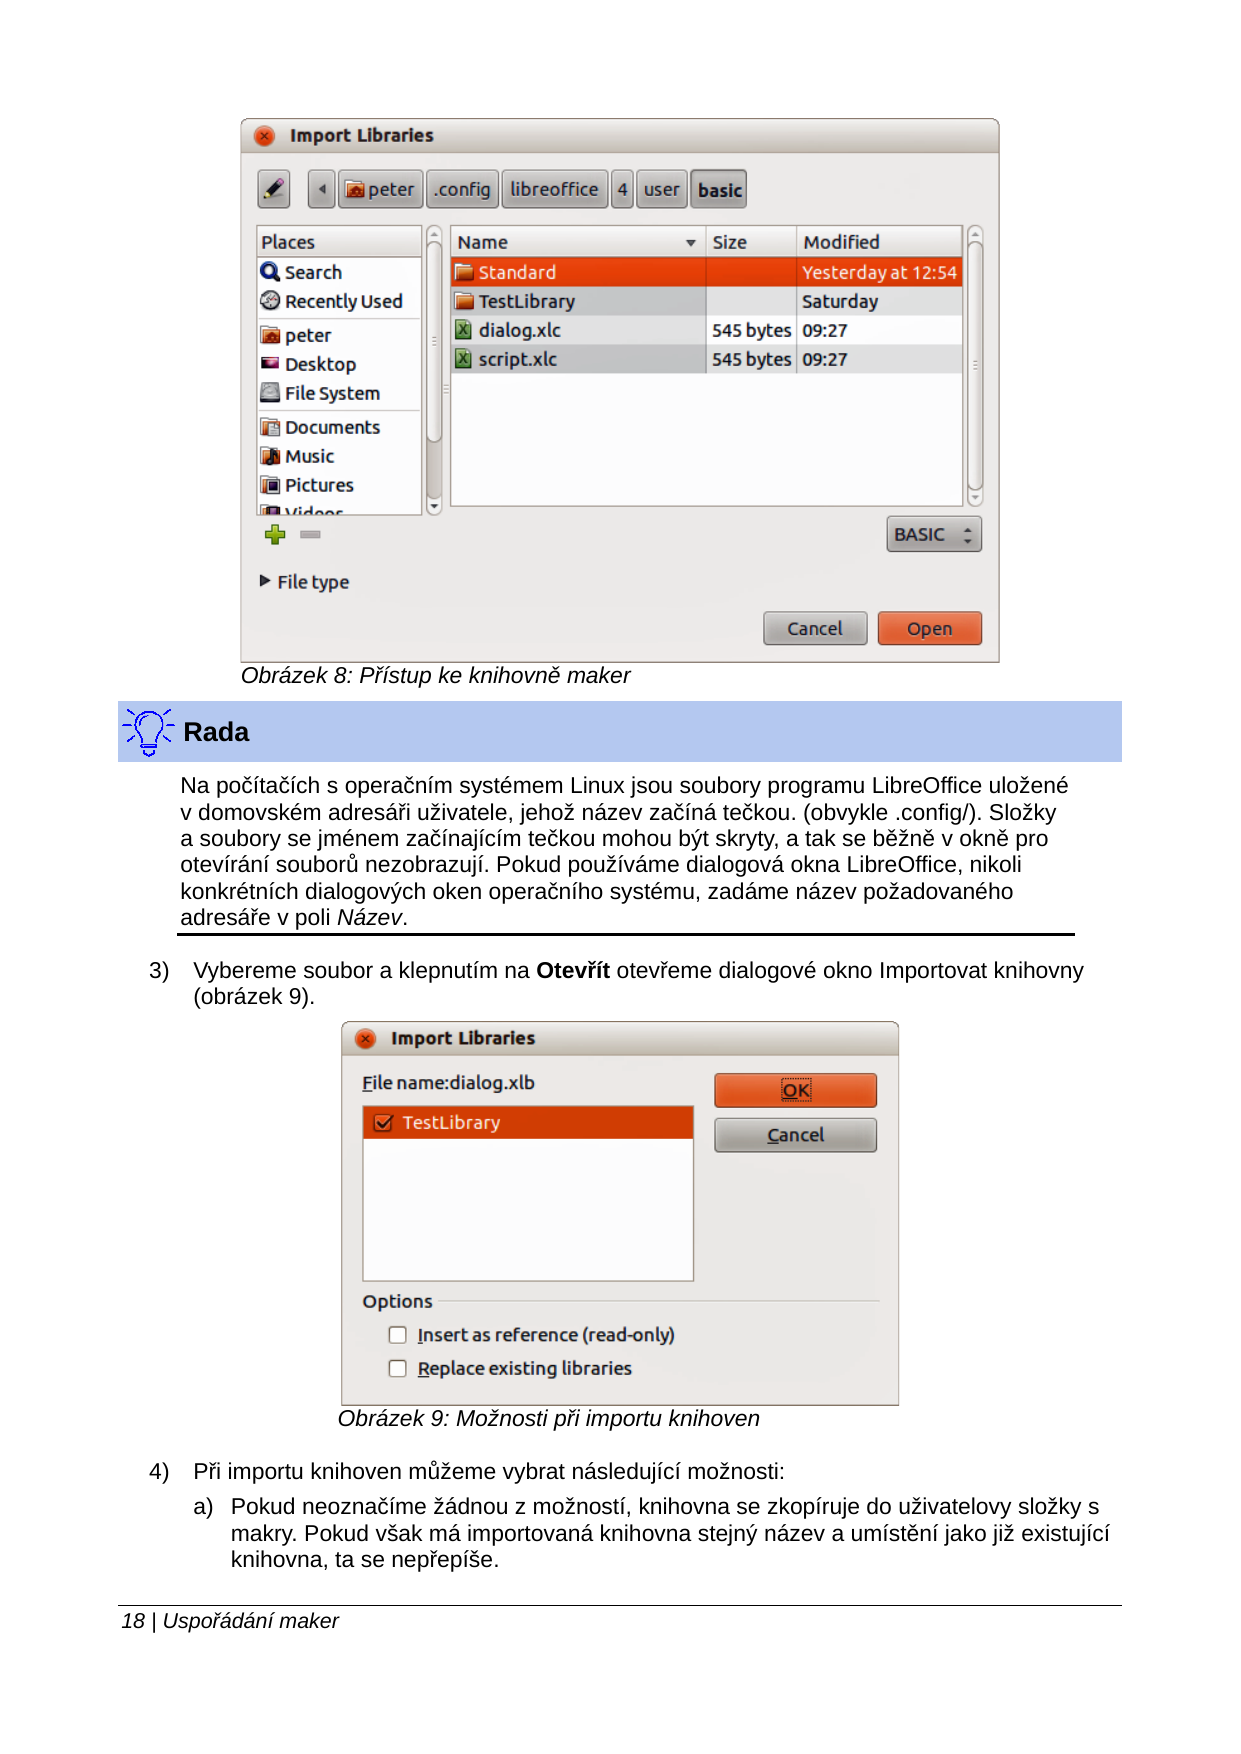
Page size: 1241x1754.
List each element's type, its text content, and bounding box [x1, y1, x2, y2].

text Obrázek 8: Přístup ke knihovně maker [241, 663, 1000, 689]
text Obrázek 9: Možnosti při importu knihoven [337, 1406, 903, 1431]
text Na počítačích s operačním systémem Linux jsou soubory programu LibreOffice uložené v domovském adresáři uživatele, jehož název začíná tečkou. (obvykle .config/). Složky a soubory se jménem začínajícím tečkou mohou být skryty, a tak se běžně v okně pro otevírání souborů nezobrazují. Pokud používáme dialogová okna LibreOffice, nikoli konkrétních dialogových oken operačního systému, zadáme název požadovaného adresáře v poli Název. [177, 769, 1075, 933]
picture [341, 1021, 900, 1406]
subtitle Rada [118, 701, 1122, 762]
picture [240, 118, 1000, 663]
list Vybereme soubor a klepnutím na Otevřít otevřeme dialogové okno Importovat knihovny (obrázek 9). [169, 957, 1122, 1009]
list Při importu knihoven můžeme vybrat následující možnosti: [169, 1458, 1122, 1484]
picture [119, 701, 179, 761]
list Pokud neoznačíme žádnou z možností, knihovna se zkopíruje do uživatelovy složky s makry. Pokud však má importovaná knihovna stejný název a umístění jako již existující knihovna, ta se nepřepíše. [193, 1493, 1122, 1572]
